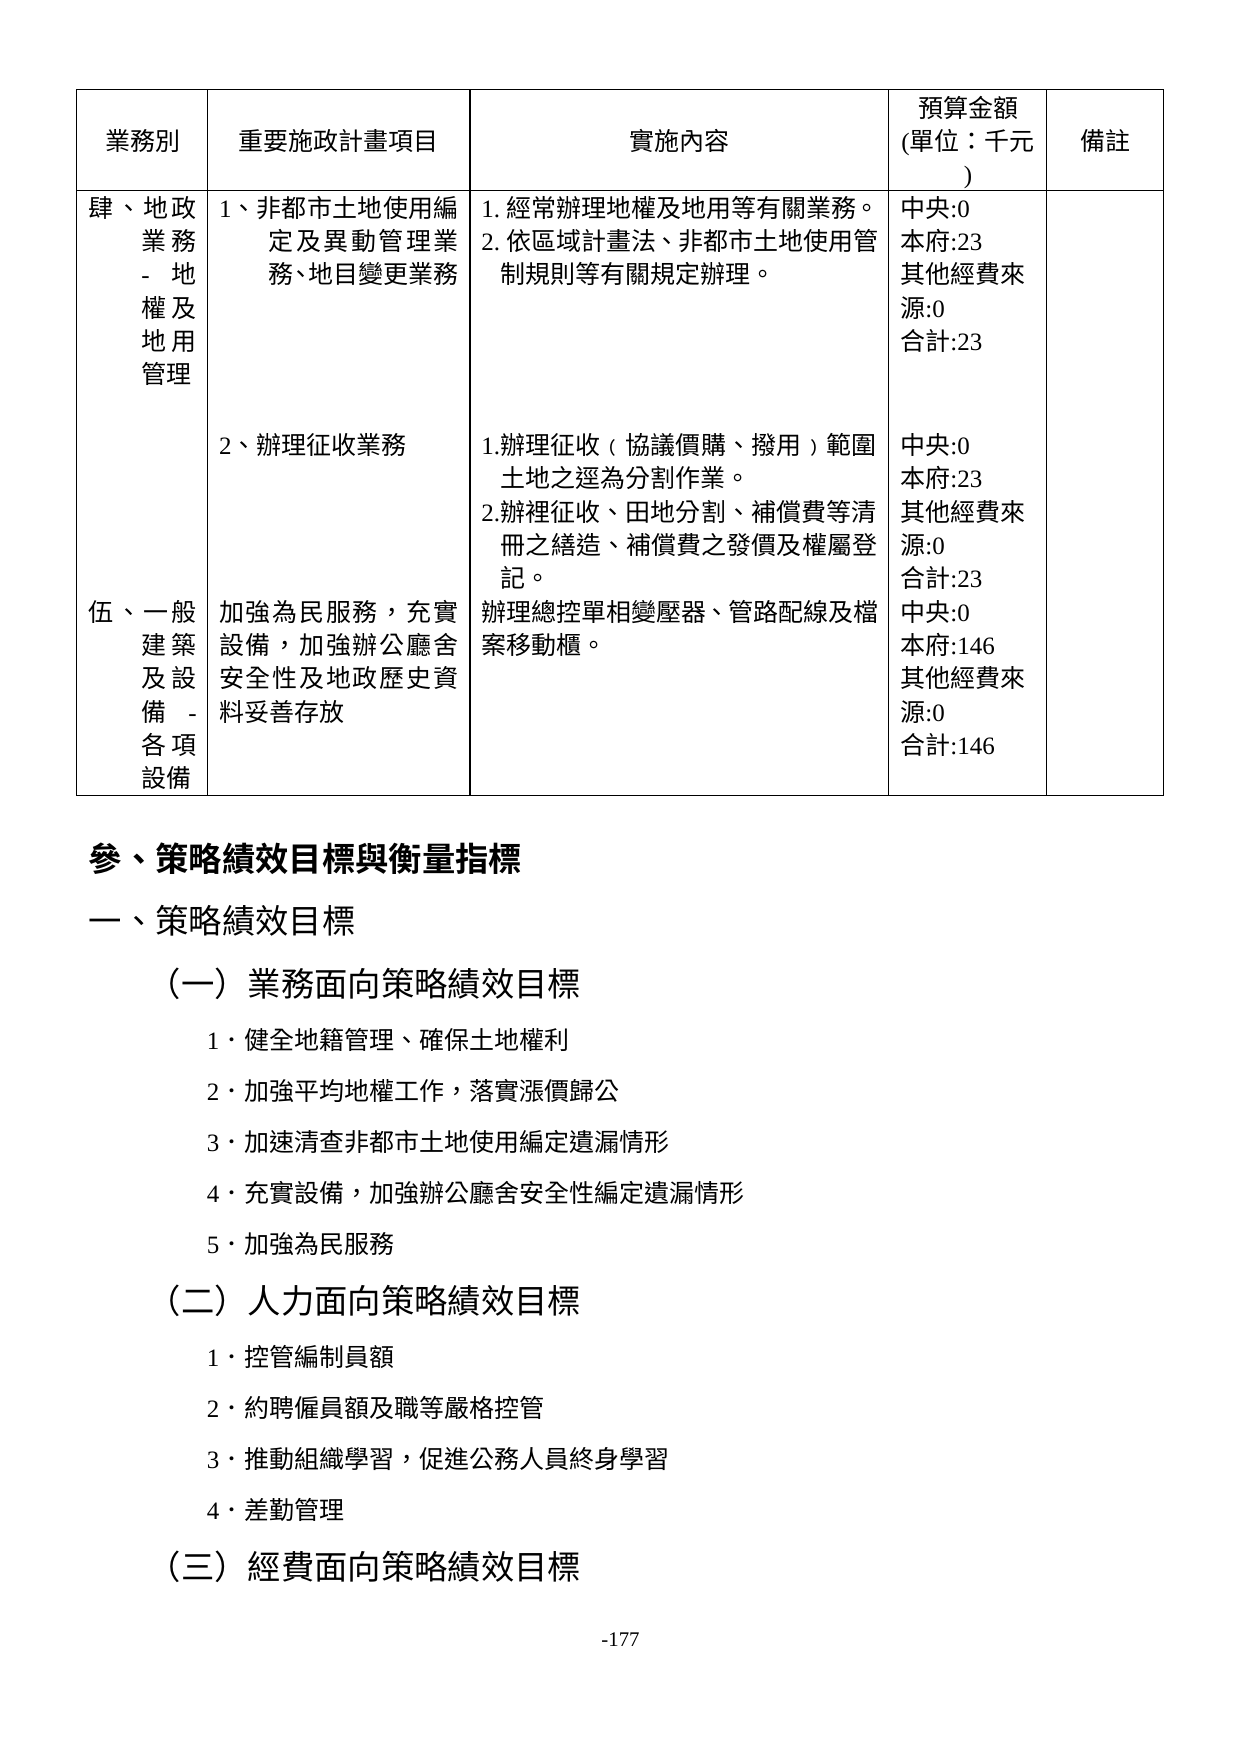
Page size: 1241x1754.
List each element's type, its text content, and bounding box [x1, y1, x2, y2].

list 加速清查非都市土地使用編定遺漏情形 [207, 1122, 1152, 1159]
list 控管編制員額 [207, 1338, 1152, 1374]
text （二）人力面向策略績效目標 [148, 1275, 1152, 1323]
table_cell 1. 經常辦理地權及地用等有關業務。 2. 依區域計畫法、非都市土地使用管制規則等有關規定辦理。 [471, 191, 888, 428]
table_cell [1047, 428, 1163, 594]
table_cell 非都市土地使用編定及異動管理業務、地目變更業務 [208, 191, 469, 428]
table_cell 中央:0 本府:23 其他經費來源:0 合計:23 [889, 428, 1046, 594]
table_header 實施內容 [471, 90, 888, 190]
table_cell [1047, 595, 1163, 794]
table_cell [77, 428, 207, 594]
list 健全地籍管理、確保土地權利 [207, 1021, 1152, 1057]
table_cell 1.辦理征收﹙協議價購、撥用﹚範圍土地之逕為分割作業。 2.辦裡征收、田地分割、補償費等清冊之繕造、補償費之發價及權屬登記。 [471, 428, 888, 594]
table_cell 辦理總控單相變壓器、管路配線及檔案移動櫃。 [471, 595, 888, 794]
table_cell 中央:0 本府:146 其他經費來源:0 合計:146 [889, 595, 1046, 794]
list 約聘僱員額及職等嚴格控管 [207, 1389, 1152, 1425]
table_header 重要施政計畫項目 [208, 90, 469, 190]
text （一）業務面向策略績效目標 [148, 958, 1152, 1006]
list 差勤管理 [207, 1490, 1152, 1527]
text 參、策略績效目標與衡量指標 [88, 832, 1152, 881]
table_header 預算金額 (單位：千元) [889, 90, 1046, 190]
text 一、策略績效目標 [88, 895, 1152, 943]
table_cell 肆、地政業務-地權及地用管理 [77, 191, 207, 428]
table_cell 辦理征收業務 [208, 428, 469, 594]
table_cell 加強為民服務，充實設備，加強辦公廳舍安全性及地政歷史資料妥善存放 [208, 595, 469, 794]
text （三）經費面向策略績效目標 [148, 1541, 1152, 1589]
list 加強為民服務 [207, 1224, 1152, 1260]
table_cell 中央:0 本府:23 其他經費來源:0 合計:23 [889, 191, 1046, 428]
table_header 業務別 [77, 90, 207, 190]
list 推動組織學習，促進公務人員終身學習 [207, 1439, 1152, 1476]
table_header 備註 [1047, 90, 1163, 190]
table_cell 伍、一般建築及設備-各項設備 [77, 595, 207, 794]
list 加強平均地權工作，落實漲價歸公 [207, 1072, 1152, 1108]
list 充實設備，加強辦公廳舍安全性編定遺漏情形 [207, 1173, 1152, 1209]
table_cell [1047, 191, 1163, 428]
